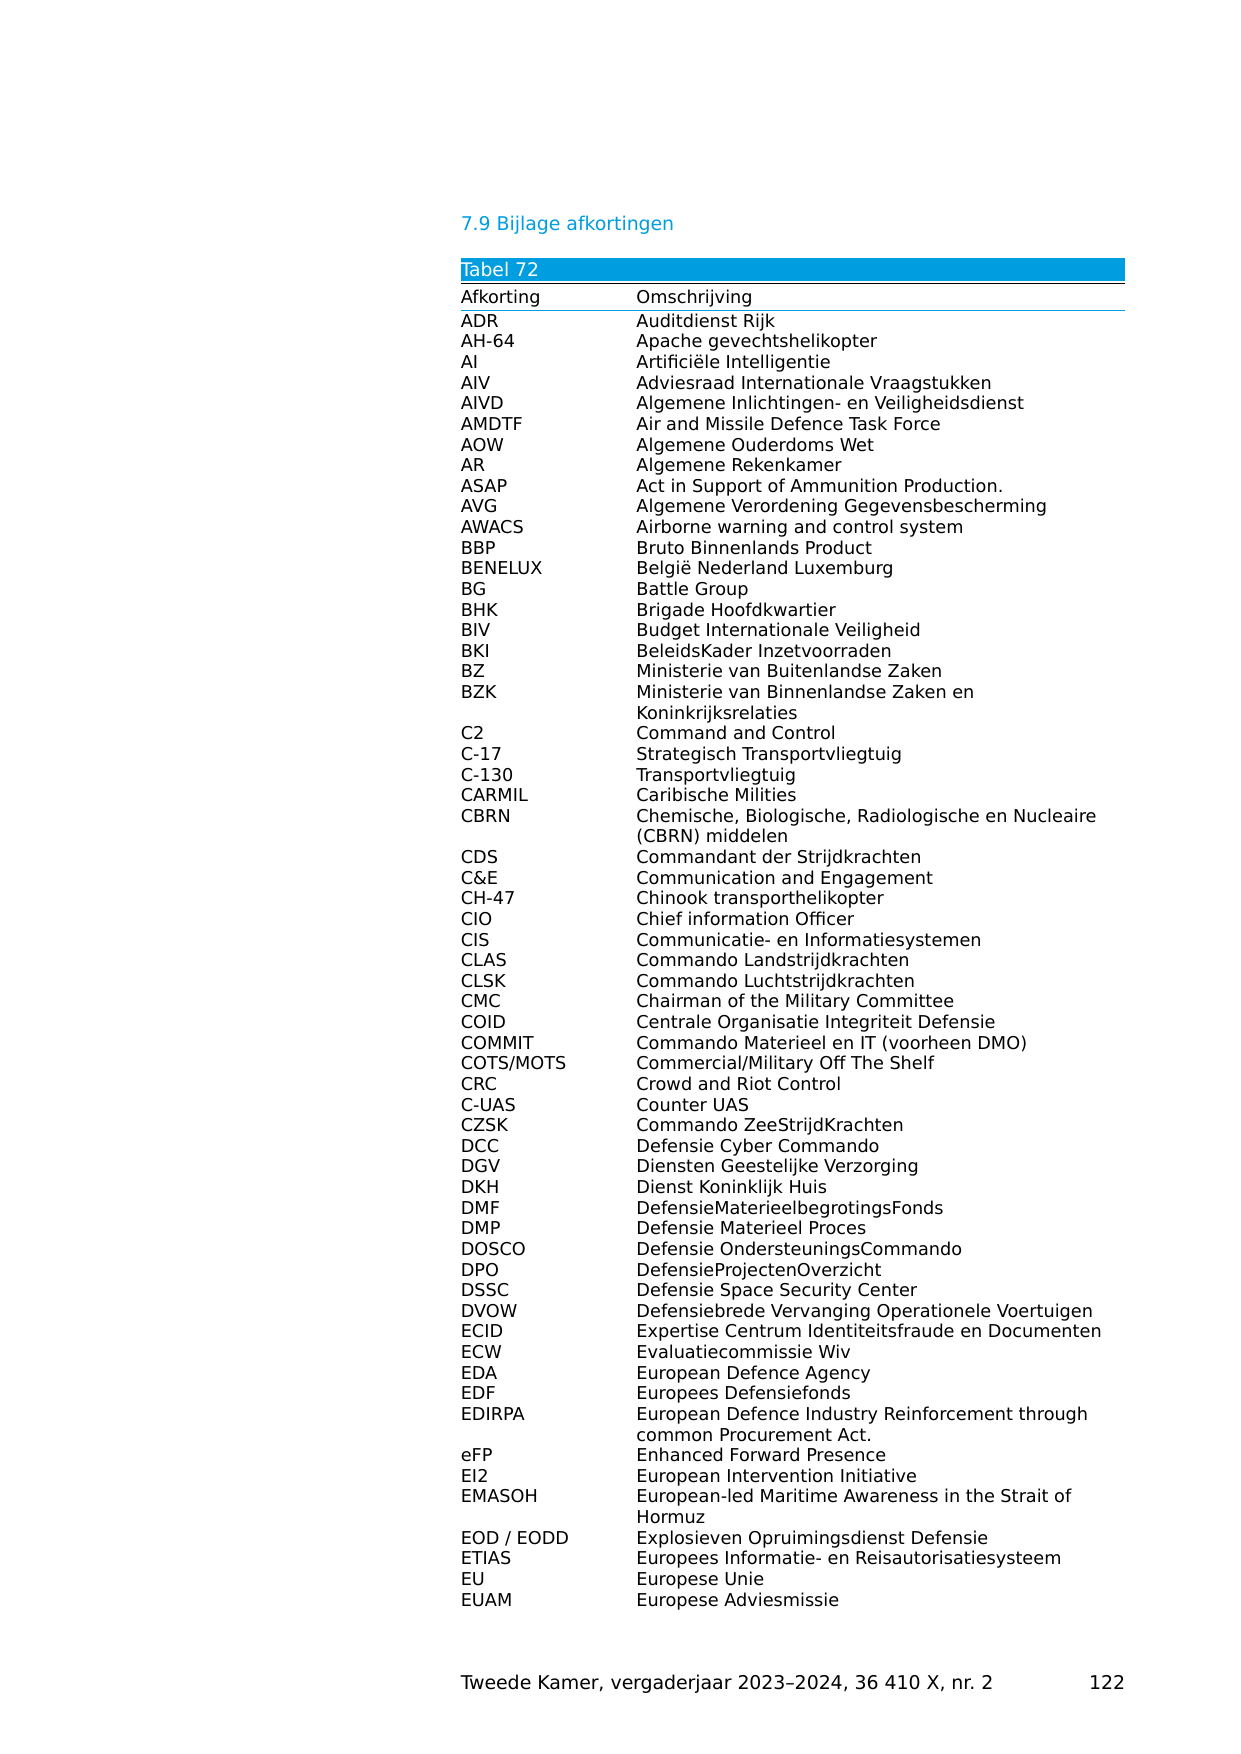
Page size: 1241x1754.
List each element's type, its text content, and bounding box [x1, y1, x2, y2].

table_cell Artificiële Intelligentie [633, 352, 1125, 373]
table_cell DKH [461, 1177, 633, 1198]
table_cell CDS [461, 847, 633, 868]
table_cell Communicatie- en Informatiesystemen [633, 930, 1125, 950]
table_cell European-led Maritime Awareness in the Strait of Hormuz [633, 1486, 1125, 1528]
table_cell Expertise Centrum Identiteitsfraude en Documenten [633, 1321, 1125, 1342]
table_cell EU [461, 1569, 633, 1589]
table_cell ECID [461, 1321, 633, 1342]
table_cell BHK [461, 600, 633, 620]
table_cell Afkorting [461, 284, 633, 310]
table_cell C2 [461, 723, 633, 744]
table_cell DefensieMaterieelbegrotingsFonds [633, 1198, 1125, 1218]
table_cell AH-64 [461, 331, 633, 352]
table_cell Auditdienst Rijk [633, 311, 1125, 331]
table_cell DSSC [461, 1280, 633, 1301]
table_cell Diensten Geestelijke Verzorging [633, 1156, 1125, 1177]
table_cell AI [461, 352, 633, 373]
table_cell Communication and Engagement [633, 868, 1125, 888]
table_cell Commandant der Strijdkrachten [633, 847, 1125, 868]
table_cell Commando Landstrijdkrachten [633, 950, 1125, 971]
table_cell Crowd and Riot Control [633, 1074, 1125, 1094]
table_cell Apache gevechtshelikopter [633, 331, 1125, 352]
table_cell CH-47 [461, 888, 633, 909]
table_cell DVOW [461, 1301, 633, 1321]
table_cell Commando ZeeStrijdKrachten [633, 1115, 1125, 1136]
table_cell Enhanced Forward Presence [633, 1445, 1125, 1466]
title 7.9 Bijlage afkortingen [461, 213, 1125, 235]
table_cell ETIAS [461, 1548, 633, 1569]
table_cell CMC [461, 991, 633, 1012]
table_cell Chief information Officer [633, 909, 1125, 929]
table_cell European Intervention Initiative [633, 1466, 1125, 1486]
table_cell BZ [461, 661, 633, 682]
table_cell Defensie Materieel Proces [633, 1218, 1125, 1239]
table_cell DPO [461, 1260, 633, 1280]
table_cell Defensie Space Security Center [633, 1280, 1125, 1301]
table_cell COID [461, 1012, 633, 1033]
table_cell C-UAS [461, 1095, 633, 1115]
table_cell Algemene Ouderdoms Wet [633, 435, 1125, 455]
table_cell CLAS [461, 950, 633, 971]
table_cell Europese Unie [633, 1569, 1125, 1589]
table_cell BENELUX [461, 558, 633, 579]
table_cell BBP [461, 538, 633, 558]
table_cell Brigade Hoofdkwartier [633, 600, 1125, 620]
table_cell CIS [461, 930, 633, 950]
table_cell CLSK [461, 971, 633, 991]
table_cell Dienst Koninklijk Huis [633, 1177, 1125, 1198]
table_cell DOSCO [461, 1239, 633, 1259]
table_cell CRC [461, 1074, 633, 1094]
table_cell EDIRPA [461, 1404, 633, 1445]
table_cell AWACS [461, 517, 633, 538]
table_cell COMMIT [461, 1033, 633, 1053]
table_cell EUAM [461, 1590, 633, 1610]
table_cell AR [461, 455, 633, 476]
table_cell Air and Missile Defence Task Force [633, 414, 1125, 434]
table_cell BKI [461, 641, 633, 661]
table_cell CARMIL [461, 785, 633, 806]
table_cell Adviesraad Internationale Vraagstukken [633, 373, 1125, 393]
table_cell Commando Luchtstrijdkrachten [633, 971, 1125, 991]
table_cell Defensiebrede Vervanging Operationele Voertuigen [633, 1301, 1125, 1321]
table_cell BZK [461, 682, 633, 723]
table_cell Chinook transporthelikopter [633, 888, 1125, 909]
table_cell BIV [461, 620, 633, 641]
table_cell AVG [461, 496, 633, 517]
table_cell C&E [461, 868, 633, 888]
table_cell Act in Support of Ammunition Production. [633, 476, 1125, 496]
table_cell Europees Informatie- en Reisautorisatiesysteem [633, 1548, 1125, 1569]
table_cell Chemische, Biologische, Radiologische en Nucleaire (CBRN) middelen [633, 806, 1125, 847]
table_cell ECW [461, 1342, 633, 1363]
table_cell C-17 [461, 744, 633, 764]
table_cell Centrale Organisatie Integriteit Defensie [633, 1012, 1125, 1033]
table_cell Commercial/Military Off The Shelf [633, 1053, 1125, 1074]
table_cell Omschrijving [633, 284, 1125, 310]
table_cell ASAP [461, 476, 633, 496]
table_cell EDF [461, 1383, 633, 1404]
table_cell ADR [461, 311, 633, 331]
table_cell Caribische Milities [633, 785, 1125, 806]
table_cell DCC [461, 1136, 633, 1156]
table_cell Defensie OndersteuningsCommando [633, 1239, 1125, 1259]
table_cell Chairman of the Military Committee [633, 991, 1125, 1012]
table_cell EI2 [461, 1466, 633, 1486]
table_cell Battle Group [633, 579, 1125, 599]
table_cell DMF [461, 1198, 633, 1218]
table_cell AIVD [461, 393, 633, 414]
table_cell Transportvliegtuig [633, 765, 1125, 785]
table_cell België Nederland Luxemburg [633, 558, 1125, 579]
table_cell Evaluatiecommissie Wiv [633, 1342, 1125, 1363]
table_cell Algemene Rekenkamer [633, 455, 1125, 476]
table_cell CIO [461, 909, 633, 929]
table_cell CBRN [461, 806, 633, 847]
table_cell AOW [461, 435, 633, 455]
table_cell Command and Control [633, 723, 1125, 744]
table_cell Counter UAS [633, 1095, 1125, 1115]
table_cell Commando Materieel en IT (voorheen DMO) [633, 1033, 1125, 1053]
table_cell EDA [461, 1363, 633, 1383]
table_cell Europees Defensiefonds [633, 1383, 1125, 1404]
table_cell DefensieProjectenOverzicht [633, 1260, 1125, 1280]
table_cell Defensie Cyber Commando [633, 1136, 1125, 1156]
table_cell AMDTF [461, 414, 633, 434]
table_cell Ministerie van Buitenlandse Zaken [633, 661, 1125, 682]
table_cell Algemene Inlichtingen- en Veiligheidsdienst [633, 393, 1125, 414]
table_cell BG [461, 579, 633, 599]
table_cell DMP [461, 1218, 633, 1239]
table_cell Algemene Verordening Gegevensbescherming [633, 496, 1125, 517]
table_cell BeleidsKader Inzetvoorraden [633, 641, 1125, 661]
table_cell EOD / EODD [461, 1528, 633, 1548]
table_cell Strategisch Transportvliegtuig [633, 744, 1125, 764]
table_cell Europese Adviesmissie [633, 1590, 1125, 1610]
table_cell DGV [461, 1156, 633, 1177]
table_cell European Defence Agency [633, 1363, 1125, 1383]
table_cell COTS/MOTS [461, 1053, 633, 1074]
table_cell Ministerie van Binnenlandse Zaken en Koninkrijksrelaties [633, 682, 1125, 723]
table_cell AIV [461, 373, 633, 393]
table_cell EMASOH [461, 1486, 633, 1528]
table_cell eFP [461, 1445, 633, 1466]
table_cell Bruto Binnenlands Product [633, 538, 1125, 558]
table_cell Budget Internationale Veiligheid [633, 620, 1125, 641]
table_cell European Defence Industry Reinforcement through common Procurement Act. [633, 1404, 1125, 1445]
table_cell Explosieven Opruimingsdienst Defensie [633, 1528, 1125, 1548]
table_cell Airborne warning and control system [633, 517, 1125, 538]
table_cell C-130 [461, 765, 633, 785]
table_cell CZSK [461, 1115, 633, 1136]
